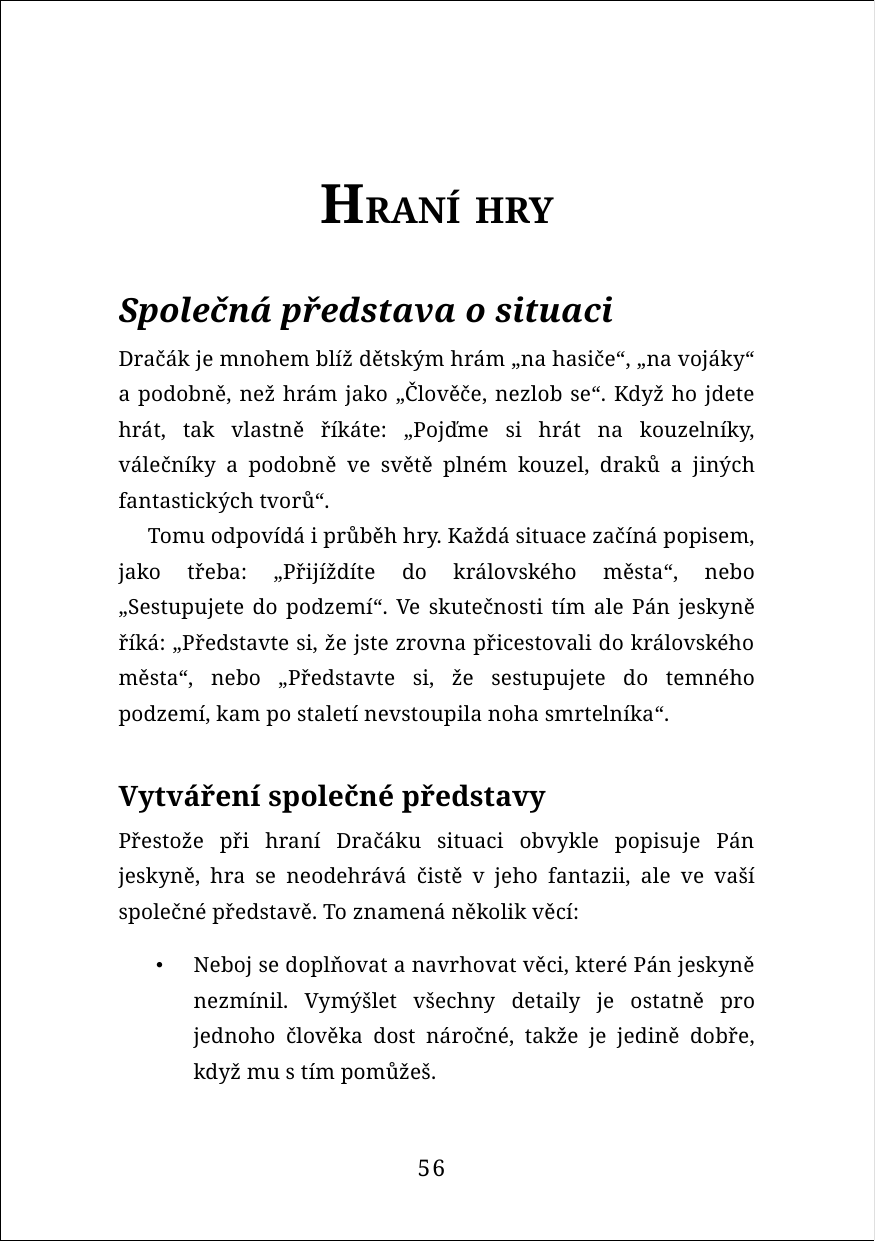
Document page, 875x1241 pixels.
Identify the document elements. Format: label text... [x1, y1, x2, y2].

list Neboj se doplňovat a navrhovat věci, které Pán jeskyně nezmínil. Vymýšlet všechny detaily je ostatně pro jednoho člověka dost náročné, takže je jedině dobře, když mu s tím pomůžeš. [156, 950, 756, 1085]
subtitle Vytváření společné představy [118, 776, 756, 814]
subtitle Hraní hry [118, 166, 756, 239]
text Dračák je mnohem blíž dětským hrám „na hasiče“, „na vojáky“ a podobně, než hrám jako „Člověče, nezlob se“. Když ho jdete hrát, tak vlastně říkáte: „Pojďme si hrát na kouzelníky, válečníky a podobně ve světě plném kouzel, draků a jiných fantastických tvorů“. Tomu odpovídá i průběh hry. Každá situace začíná popisem, jako třeba: „Přijíždíte do královského města“, nebo „Sestupujete do podzemí“. Ve skutečnosti tím ale Pán jeskyně říká: „Představte si, že jste zrovna přicestovali do královského města“, nebo „Představte si, že sestupujete do temného podzemí, kam po staletí nevstoupila noha smrtelníka“. [118, 344, 756, 727]
text Přestože při hraní Dračáku situaci obvykle popisuje Pán jeskyně, hra se neodehrává čistě v jeho fantazii, ale ve vaší společné představě. To znamená několik věcí: [118, 826, 756, 925]
subtitle Společná představa o situaci [118, 287, 756, 332]
